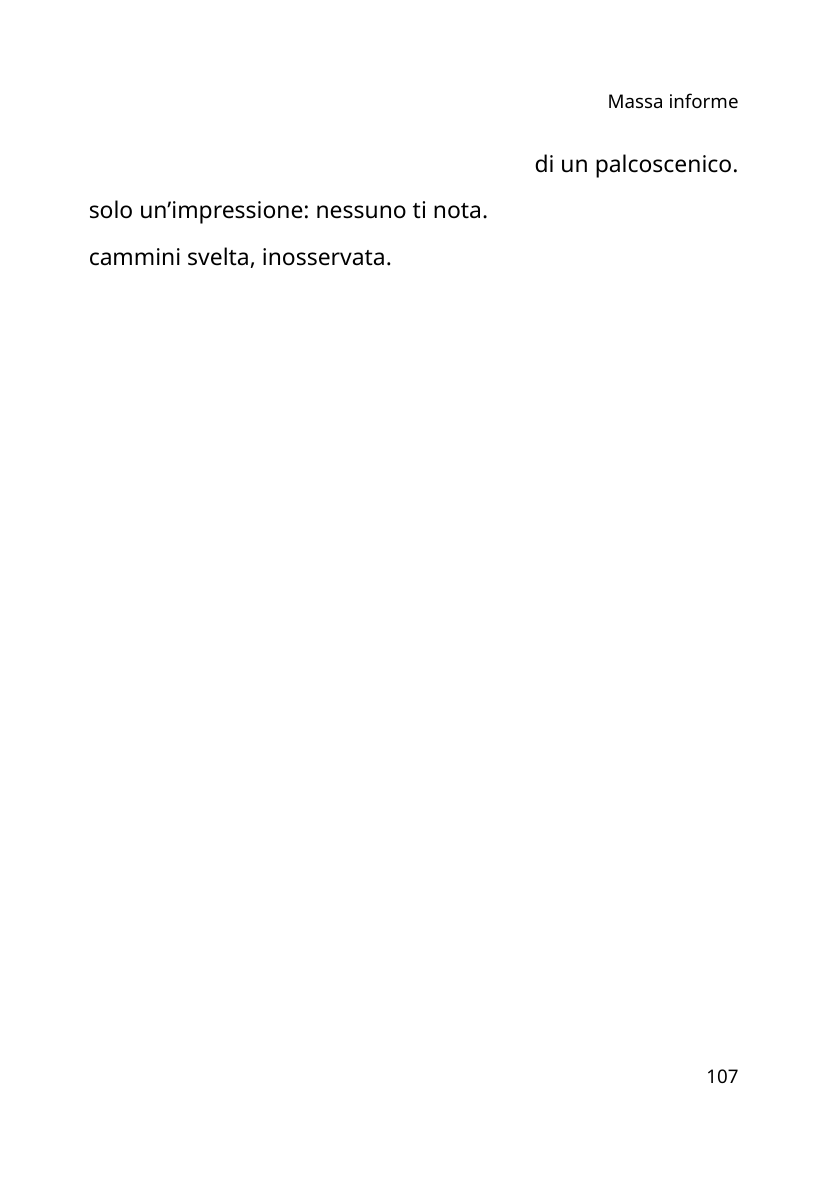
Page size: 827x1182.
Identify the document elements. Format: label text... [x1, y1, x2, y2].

text cammini svelta, inosservata. [88, 241, 738, 272]
text di un palcoscenico. [88, 147, 738, 179]
text solo un’impressione: nessuno ti nota. [88, 194, 738, 226]
